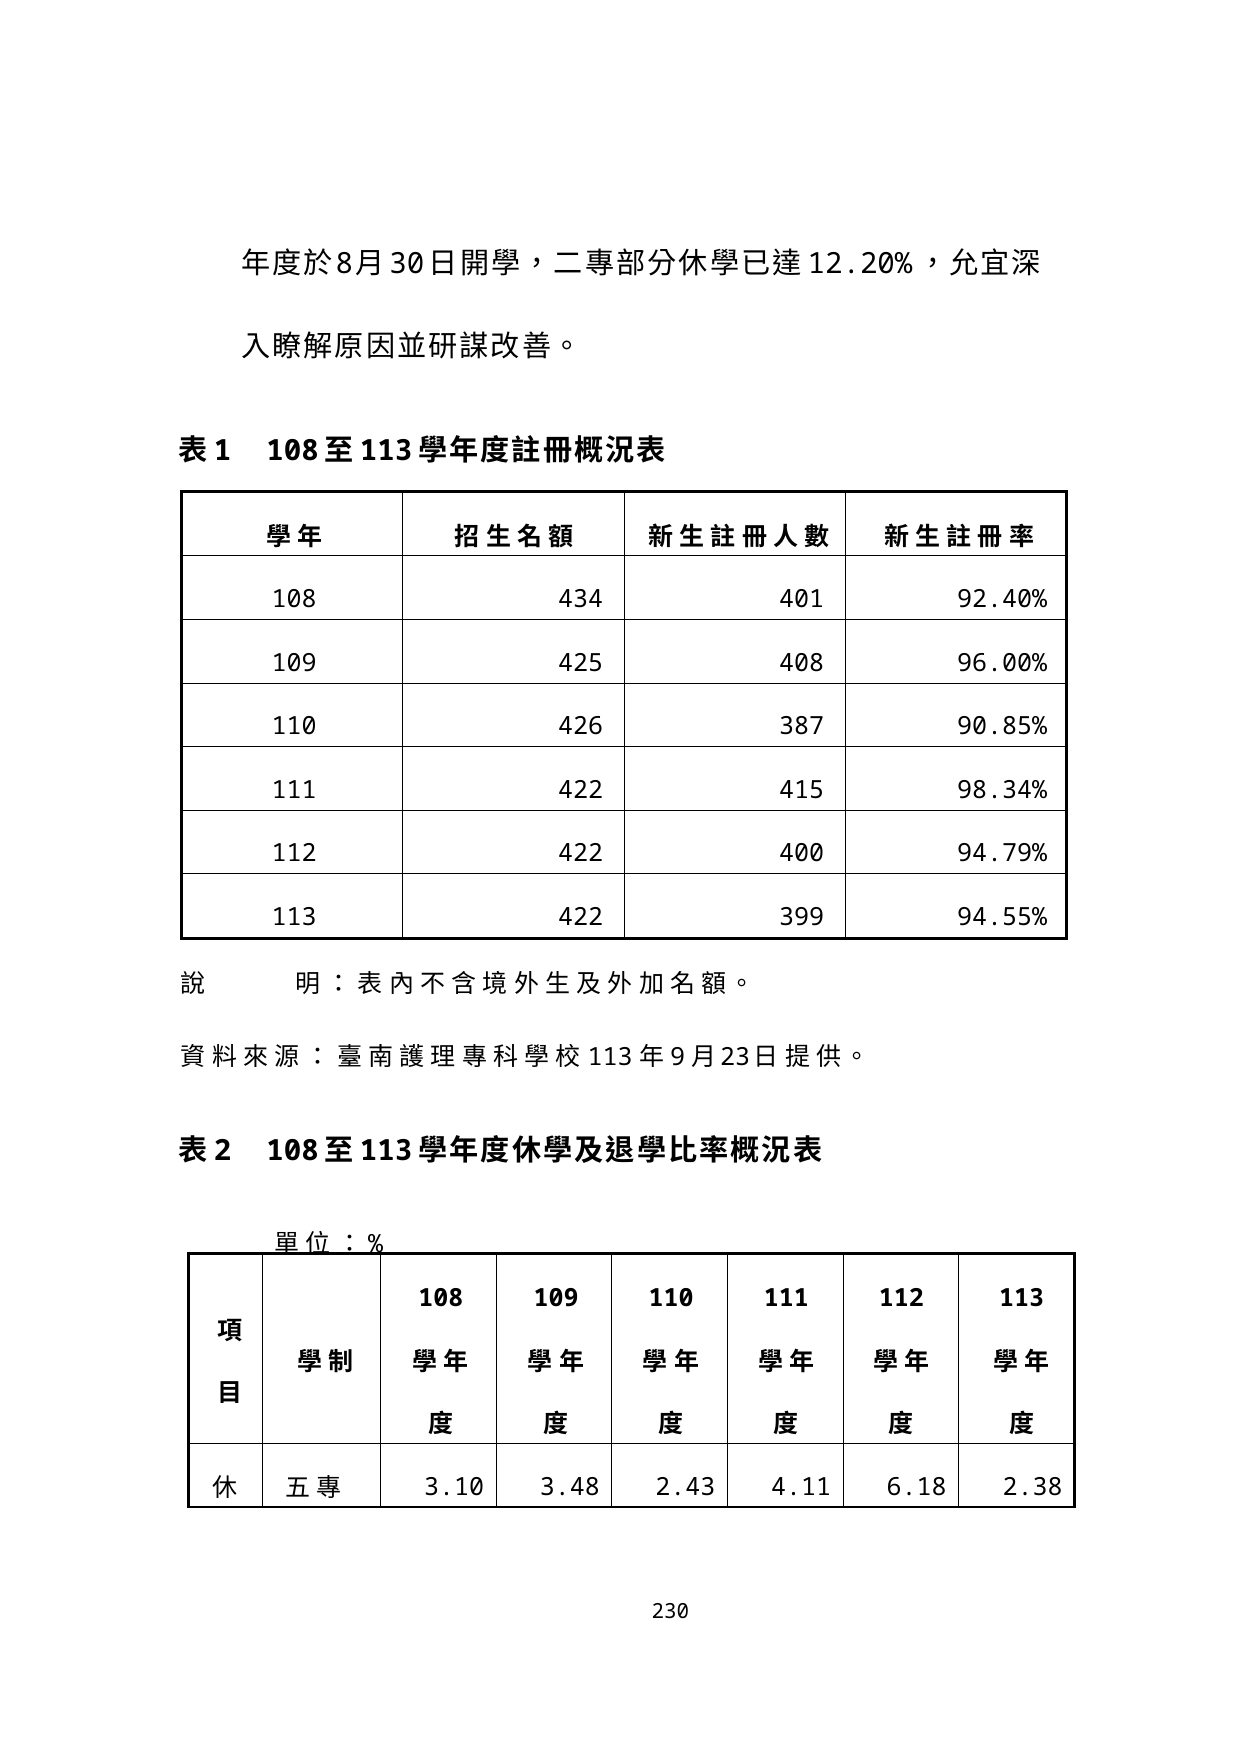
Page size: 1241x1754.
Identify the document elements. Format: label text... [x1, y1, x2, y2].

table_cell 401 [625, 556, 845, 619]
table_cell 426 [403, 684, 624, 746]
table_cell 3.10 [381, 1444, 496, 1506]
table_cell 112 [183, 811, 402, 873]
table_cell 113 [183, 874, 402, 937]
table_cell 399 [625, 874, 845, 937]
text 說 明：表內不含境外生及外加名額。 [177, 940, 1063, 1002]
table_cell 108 [183, 556, 402, 619]
text 年度於8月30日開學，二專部分休學已達12.20%，允宜深入瞭解原因並研謀改善。 [236, 177, 1063, 365]
table_cell 3.48 [497, 1444, 611, 1506]
table_cell 休 [190, 1444, 262, 1506]
table_cell 408 [625, 620, 845, 682]
table_header 招生名額 [403, 493, 624, 555]
table_cell 109 [183, 620, 402, 682]
table_cell 94.55% [846, 874, 1065, 937]
table_header 學年 [183, 493, 402, 555]
table_header 111 學年度 [728, 1255, 843, 1443]
table_header 新生註冊人數 [625, 493, 845, 555]
text 表2 108至113學年度休學及退學比率概況表 單位：% [177, 1065, 1063, 1252]
table_header 112 學年度 [844, 1255, 958, 1443]
table_header 113 學年度 [959, 1255, 1073, 1443]
table_header 項目 [190, 1255, 262, 1443]
table_cell 2.38 [959, 1444, 1073, 1506]
table_cell 111 [183, 747, 402, 809]
table_header 109 學年度 [497, 1255, 611, 1443]
table_cell 90.85% [846, 684, 1065, 746]
table_cell 2.43 [612, 1444, 727, 1506]
table_cell 6.18 [844, 1444, 958, 1506]
table_cell 400 [625, 811, 845, 873]
table_header 學制 [263, 1255, 380, 1443]
text 表1 108至113學年度註冊概況表 [177, 365, 1063, 490]
table_cell 387 [625, 684, 845, 746]
text 資料來源：臺南護理專科學校113年9月23日提供。 [177, 1002, 1063, 1065]
table_header 新生註冊率 [846, 493, 1065, 555]
table_cell 五專 [263, 1444, 380, 1506]
table_cell 4.11 [728, 1444, 843, 1506]
table_header 110 學年度 [612, 1255, 727, 1443]
table_cell 425 [403, 620, 624, 682]
table_cell 110 [183, 684, 402, 746]
table_cell 422 [403, 811, 624, 873]
table_cell 98.34% [846, 747, 1065, 809]
table_cell 94.79% [846, 811, 1065, 873]
table_header 108 學年度 [381, 1255, 496, 1443]
table_cell 422 [403, 874, 624, 937]
table_cell 415 [625, 747, 845, 809]
table_cell 92.40% [846, 556, 1065, 619]
table_cell 434 [403, 556, 624, 619]
table_cell 422 [403, 747, 624, 809]
table_cell 96.00% [846, 620, 1065, 682]
